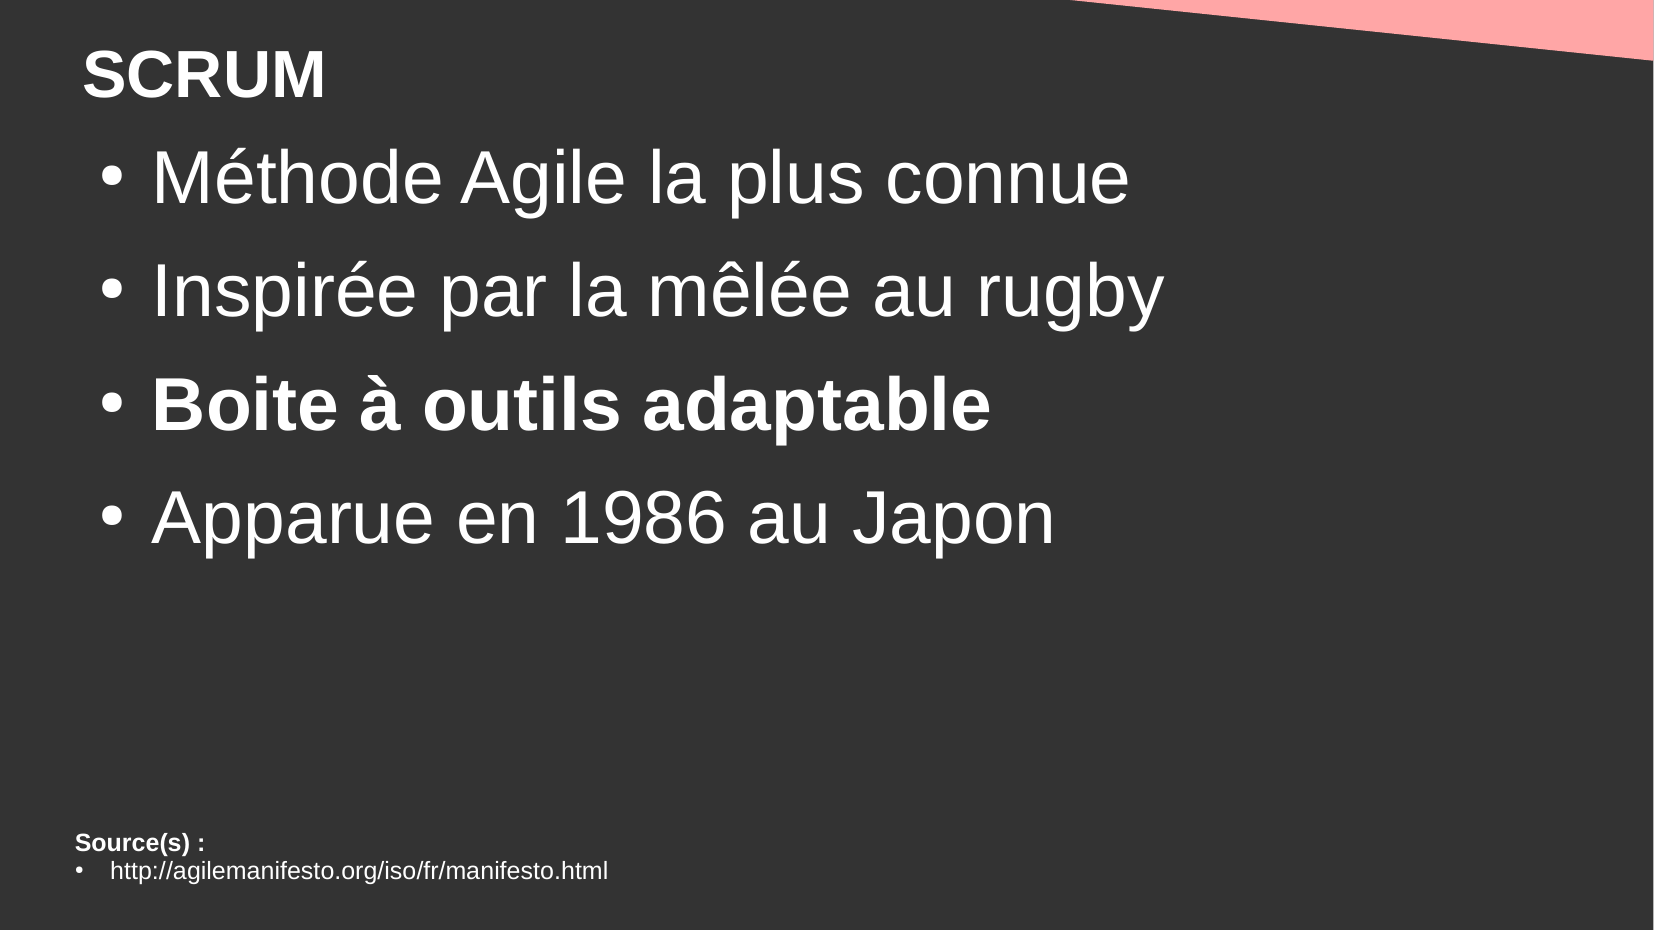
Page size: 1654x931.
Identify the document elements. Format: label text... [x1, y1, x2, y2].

title SCRUM [82, 37, 1571, 122]
text_box Source(s) : http://agilemanifesto.org/iso/fr/manifesto.html [59, 821, 1546, 920]
text_box [1070, 0, 1654, 61]
list Méthode Agile la plus connue Inspirée par la mêlée au rugby Boite à outils adaptable Apparue en 1986 au Japon [80, 135, 1620, 777]
